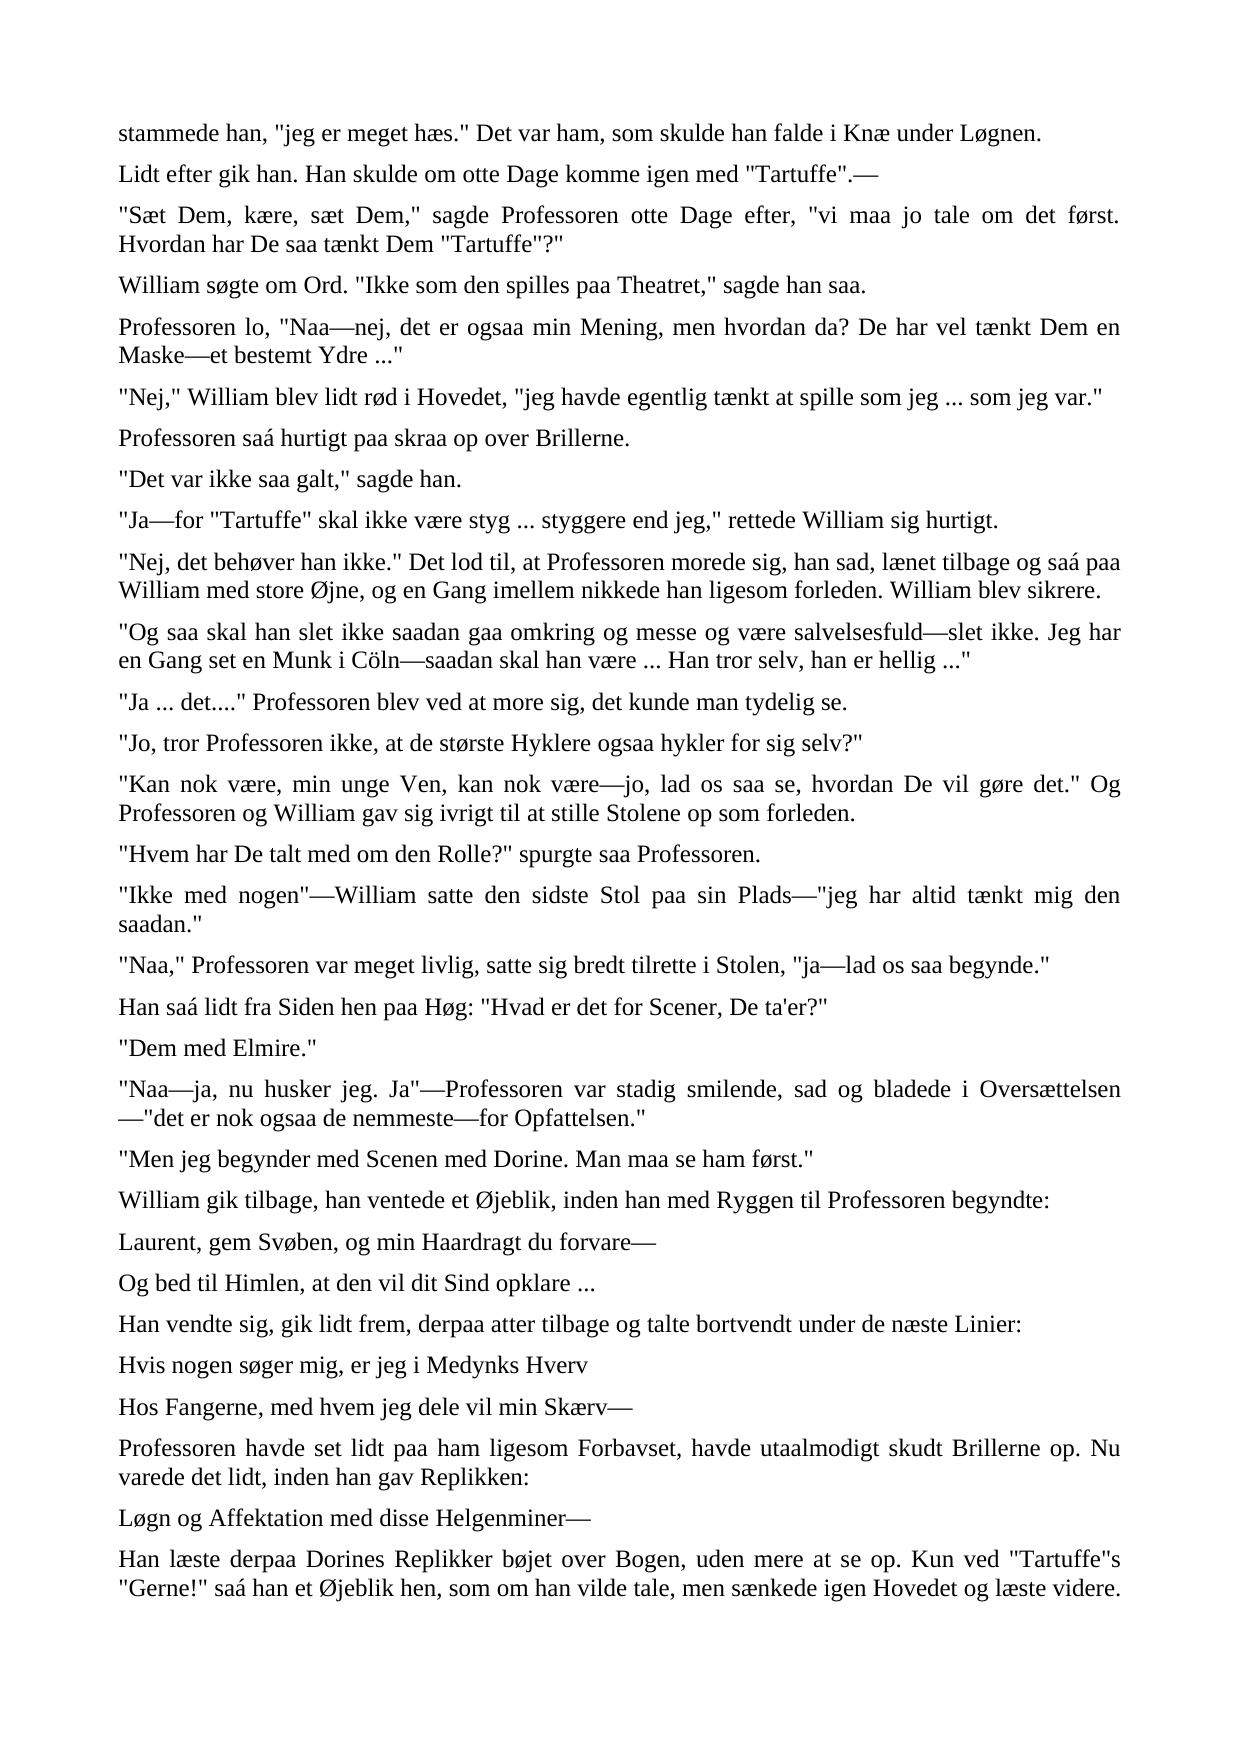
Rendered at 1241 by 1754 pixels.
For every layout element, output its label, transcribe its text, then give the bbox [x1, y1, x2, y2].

text "Naa," Professoren var meget livlig, satte sig bredt tilrette i Stolen, "ja—lad os saa begynde." [118, 951, 1122, 979]
text William søgte om Ord. "Ikke som den spilles paa Theatret," sagde han saa. [118, 271, 1122, 299]
text "Ja ... det...." Professoren blev ved at more sig, det kunde man tydelig se. [118, 687, 1122, 716]
text Løgn og Affektation med disse Helgenminer— [118, 1503, 1122, 1532]
text "Naa—ja, nu husker jeg. Ja"—Professoren var stadig smilende, sad og bladede i Oversættelsen—"det er nok ogsaa de nemmeste—for Opfattelsen." [118, 1074, 1122, 1132]
text "Ja—for "Tartuffe" skal ikke være styg ... styggere end jeg," rettede William sig hurtigt. [118, 506, 1122, 534]
text Laurent, gem Svøben, og min Haardragt du forvare— [118, 1227, 1122, 1256]
text "Men jeg begynder med Scenen med Dorine. Man maa se ham først." [118, 1144, 1122, 1173]
text "Nej, det behøver han ikke." Det lod til, at Professoren morede sig, han sad, lænet tilbage og saá paa William med store Øjne, og en Gang imellem nikkede han ligesom forleden. William blev sikrere. [118, 547, 1122, 604]
text Hos Fangerne, med hvem jeg dele vil min Skærv— [118, 1392, 1122, 1421]
text Hvis nogen søger mig, er jeg i Medynks Hverv [118, 1351, 1122, 1379]
text "Kan nok være, min unge Ven, kan nok være—jo, lad os saa se, hvordan De vil gøre det." Og Professoren og William gav sig ivrigt til at stille Stolene op som forleden. [118, 769, 1122, 827]
text Professoren lo, "Naa—nej, det er ogsaa min Mening, men hvordan da? De har vel tænkt Dem en Maske—et bestemt Ydre ..." [118, 312, 1122, 369]
text Professoren saá hurtigt paa skraa op over Brillerne. [118, 423, 1122, 452]
text stammede han, "jeg er meget hæs." Det var ham, som skulde han falde i Knæ under Løgnen. [118, 118, 1122, 147]
text "Dem med Elmire." [118, 1033, 1122, 1062]
text Og bed til Himlen, at den vil dit Sind opklare ... [118, 1268, 1122, 1297]
text "Jo, tror Professoren ikke, at de største Hyklere ogsaa hykler for sig selv?" [118, 728, 1122, 757]
text Professoren havde set lidt paa ham ligesom Forbavset, havde utaalmodigt skudt Brillerne op. Nu varede det lidt, inden han gav Replikken: [118, 1433, 1122, 1491]
text "Nej," William blev lidt rød i Hovedet, "jeg havde egentlig tænkt at spille som jeg ... som jeg var." [118, 382, 1122, 411]
text "Sæt Dem, kære, sæt Dem," sagde Professoren otte Dage efter, "vi maa jo tale om det først. Hvordan har De saa tænkt Dem "Tartuffe"?" [118, 201, 1122, 258]
text Han saá lidt fra Siden hen paa Høg: "Hvad er det for Scener, De ta'er?" [118, 992, 1122, 1021]
text "Ikke med nogen"—William satte den sidste Stol paa sin Plads—"jeg har altid tænkt mig den saadan." [118, 881, 1122, 938]
text Lidt efter gik han. Han skulde om otte Dage komme igen med "Tartuffe".— [118, 159, 1122, 188]
text "Det var ikke saa galt," sagde han. [118, 464, 1122, 493]
text "Hvem har De talt med om den Rolle?" spurgte saa Professoren. [118, 839, 1122, 868]
text William gik tilbage, han ventede et Øjeblik, inden han med Ryggen til Professoren begyndte: [118, 1186, 1122, 1214]
text "Og saa skal han slet ikke saadan gaa omkring og messe og være salvelsesfuld—slet ikke. Jeg har en Gang set en Munk i Cöln—saadan skal han være ... Han tror selv, han er hellig ..." [118, 617, 1122, 674]
text Han vendte sig, gik lidt frem, derpaa atter tilbage og talte bortvendt under de næste Linier: [118, 1309, 1122, 1338]
text Han læste derpaa Dorines Replikker bøjet over Bogen, uden mere at se op. Kun ved "Tartuffe"s "Gerne!" saá han et Øjeblik hen, som om han vilde tale, men sænkede igen Hovedet og læste videre. [118, 1544, 1122, 1602]
